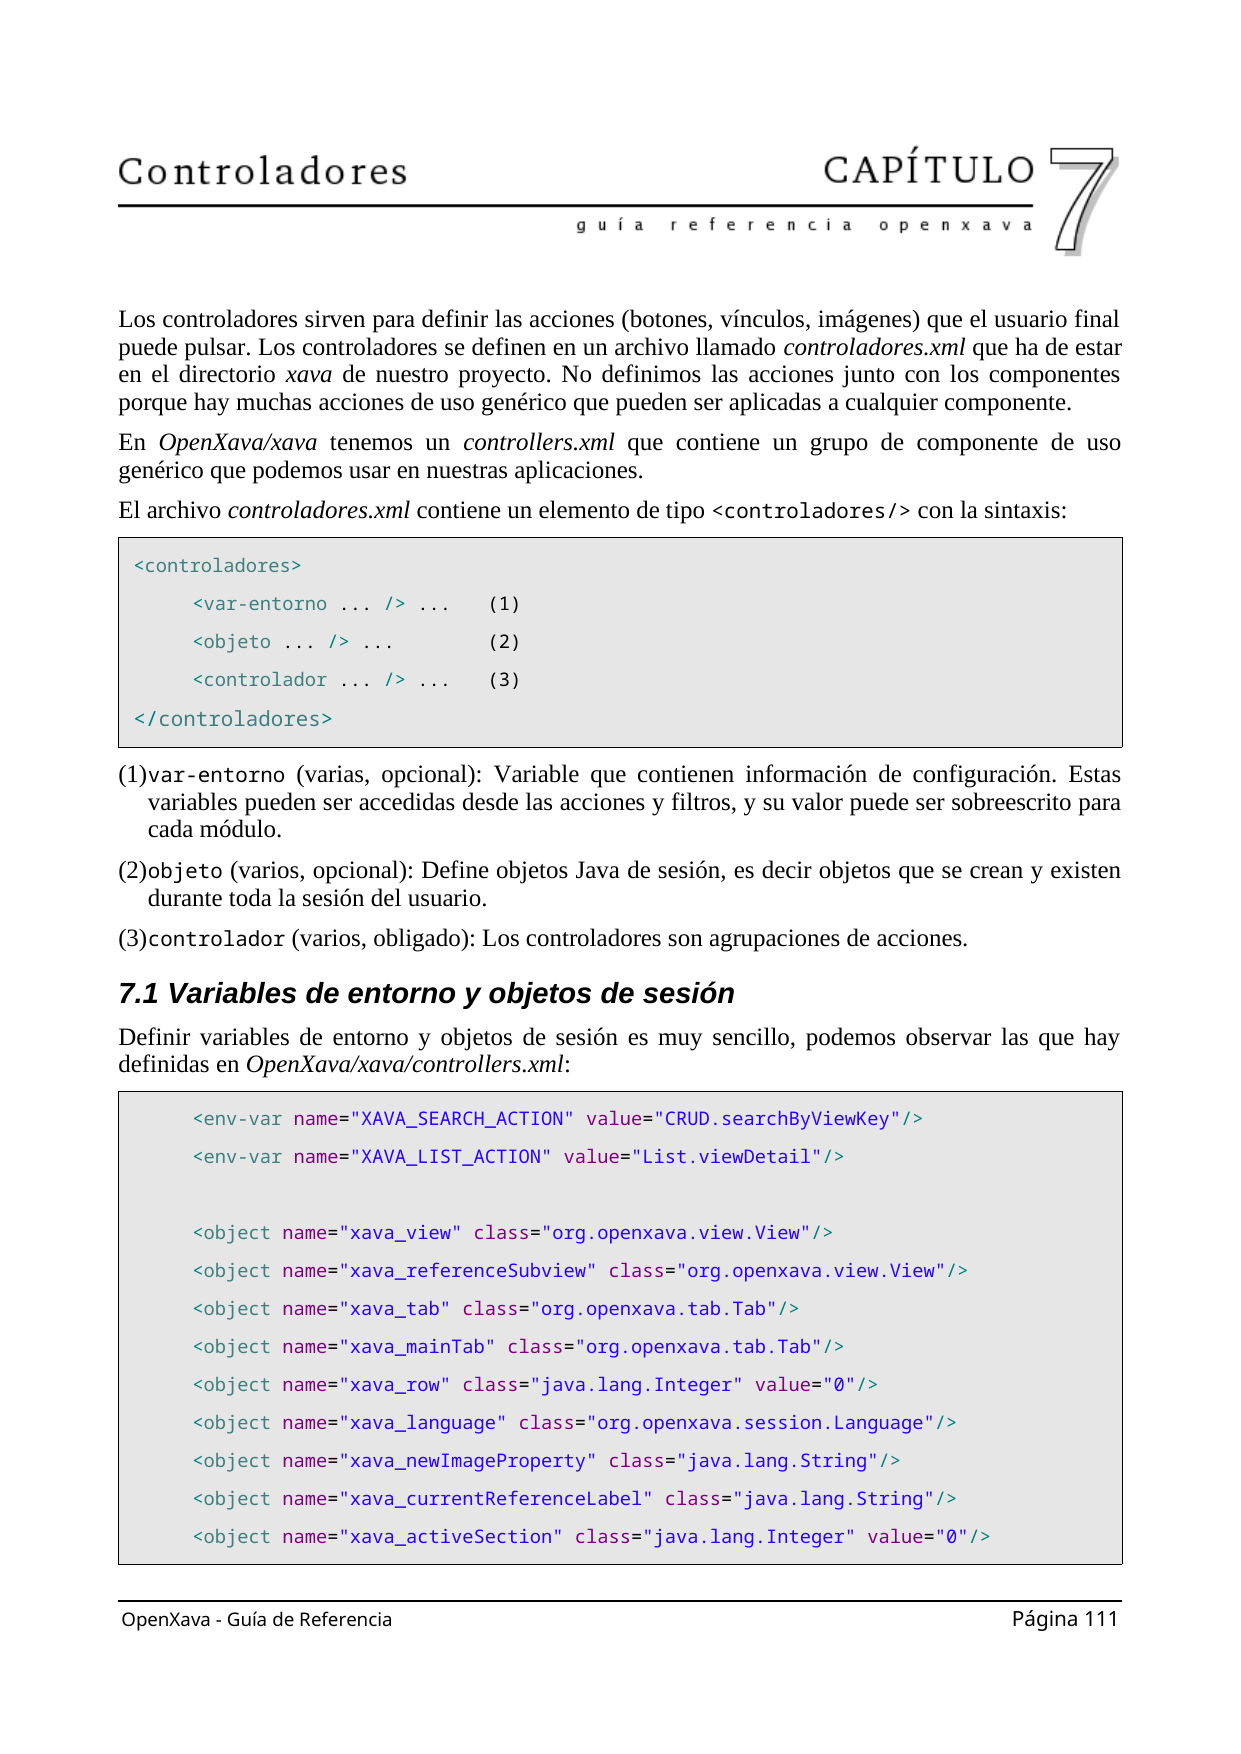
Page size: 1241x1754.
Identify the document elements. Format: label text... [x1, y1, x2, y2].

subtitle Variables de entorno y objetos de sesión [118, 977, 1122, 1010]
text <env-var name="XAVA_LIST_ACTION" value="List.viewDetail"/> [119, 1129, 1122, 1167]
list var-entorno (varias, opcional): Variable que contienen información de configuración. Estas variables pueden ser accedidas desde las acciones y filtros, y su valor puede ser sobreescrito para cada módulo. [118, 760, 1122, 843]
subtitle Controladores [118, 288, 1122, 293]
text <object name="xava_newImageProperty" class="java.lang.String"/> [119, 1433, 1122, 1471]
text En OpenXava/xava tenemos un controllers.xml que contiene un grupo de componente de uso genérico que podemos usar en nuestras aplicaciones. [118, 428, 1122, 484]
text <objeto ... /> ... (2) [119, 613, 1122, 651]
list objeto (varios, opcional): Define objetos Java de sesión, es decir objetos que se crean y existen durante toda la sesión del usuario. [118, 856, 1122, 912]
text El archivo controladores.xml contiene un elemento de tipo <controladores/> con la sintaxis: [118, 496, 1122, 524]
list controlador (varios, obligado): Los controladores son agrupaciones de acciones. [118, 924, 1122, 952]
text </controladores> [119, 689, 1122, 747]
text <env-var name="XAVA_SEARCH_ACTION" value="CRUD.searchByViewKey"/> [119, 1092, 1122, 1129]
text <object name="xava_referenceSubview" class="org.openxava.view.View"/> [119, 1243, 1122, 1281]
text <controlador ... /> ... (3) [119, 651, 1122, 689]
text <object name="xava_language" class="org.openxava.session.Language"/> [119, 1395, 1122, 1433]
text <controladores> [119, 538, 1122, 575]
picture [118, 118, 1122, 288]
text <object name="xava_tab" class="org.openxava.tab.Tab"/> [119, 1281, 1122, 1319]
text Definir variables de entorno y objetos de sesión es muy sencillo, podemos observar las que hay definidas en OpenXava/xava/controllers.xml: [118, 1023, 1122, 1078]
text <object name="xava_currentReferenceLabel" class="java.lang.String"/> [119, 1471, 1122, 1509]
text <var-entorno ... /> ... (1) [119, 575, 1122, 613]
text <object name="xava_mainTab" class="org.openxava.tab.Tab"/> [119, 1319, 1122, 1357]
text <object name="xava_view" class="org.openxava.view.View"/> [119, 1205, 1122, 1243]
text <object name="xava_activeSection" class="java.lang.Integer" value="0"/> [119, 1509, 1122, 1564]
text Los controladores sirven para definir las acciones (botones, vínculos, imágenes) que el usuario final puede pulsar. Los controladores se definen en un archivo llamado controladores.xml que ha de estar en el directorio xava de nuestro proyecto. No definimos las acciones junto con los componentes porque hay muchas acciones de uso genérico que pueden ser aplicadas a cualquier componente. [118, 305, 1122, 416]
text <object name="xava_row" class="java.lang.Integer" value="0"/> [119, 1357, 1122, 1395]
